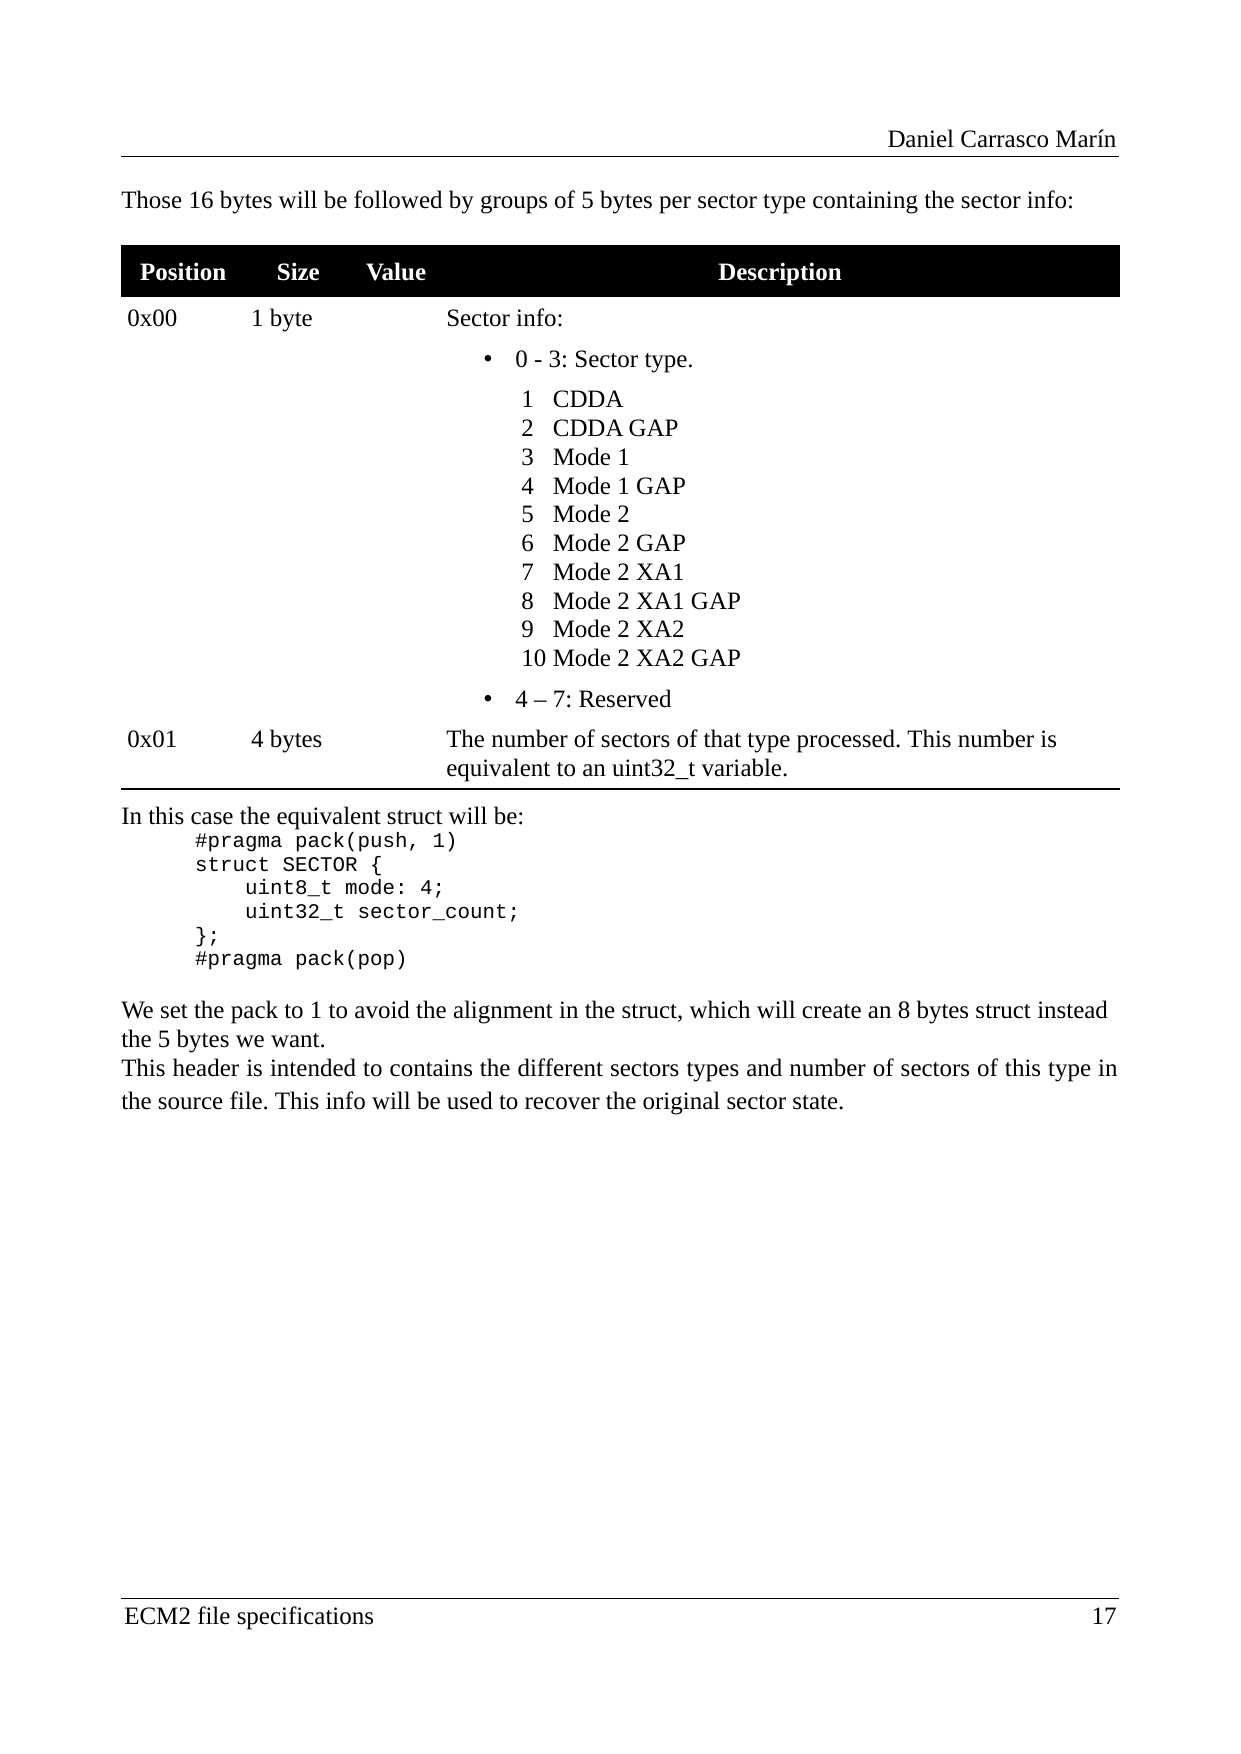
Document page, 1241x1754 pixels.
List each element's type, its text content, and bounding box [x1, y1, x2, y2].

text Those 16 bytes will be followed by groups of 5 bytes per sector type containing the sector info: [121, 186, 1119, 214]
text struct SECTOR { [195, 854, 1119, 877]
table_cell 0x00 [121, 297, 245, 718]
table_cell 0x01 [121, 719, 245, 788]
table_cell [352, 719, 440, 788]
table_header Description [440, 245, 1120, 297]
text uint8_t mode: 4; [195, 877, 1119, 901]
text #pragma pack(pop) [195, 948, 1119, 972]
table_cell The number of sectors of that type processed. This number is equivalent to an uint32_t variable. [440, 719, 1120, 788]
text uint32_t sector_count; [195, 901, 1119, 924]
table_cell [352, 297, 440, 718]
text This header is intended to contains the different sectors types and number of sectors of this type in the source file. This info will be used to recover the original sector state. [121, 1053, 1119, 1115]
table_header Position [121, 245, 245, 297]
table_header Value [352, 245, 440, 297]
text #pragma pack(push, 1) [195, 830, 1119, 854]
text We set the pack to 1 to avoid the alignment in the struct, which will create an 8 bytes struct instead the 5 bytes we want. [121, 996, 1119, 1053]
table_cell 1 byte [245, 297, 352, 718]
table_header Size [245, 245, 352, 297]
text }; [195, 924, 1119, 948]
text In this case the equivalent struct will be: [121, 801, 1119, 830]
table_cell 4 bytes [245, 719, 352, 788]
table_cell Sector info: 0 - 3: Sector type. CDDA CDDA GAP Mode 1 Mode 1 GAP Mode 2 Mode 2 GAP Mode 2 XA1 Mode 2 XA1 GAP Mode 2 XA2 Mode 2 XA2 GAP 4 – 7: Reserved [440, 297, 1120, 718]
